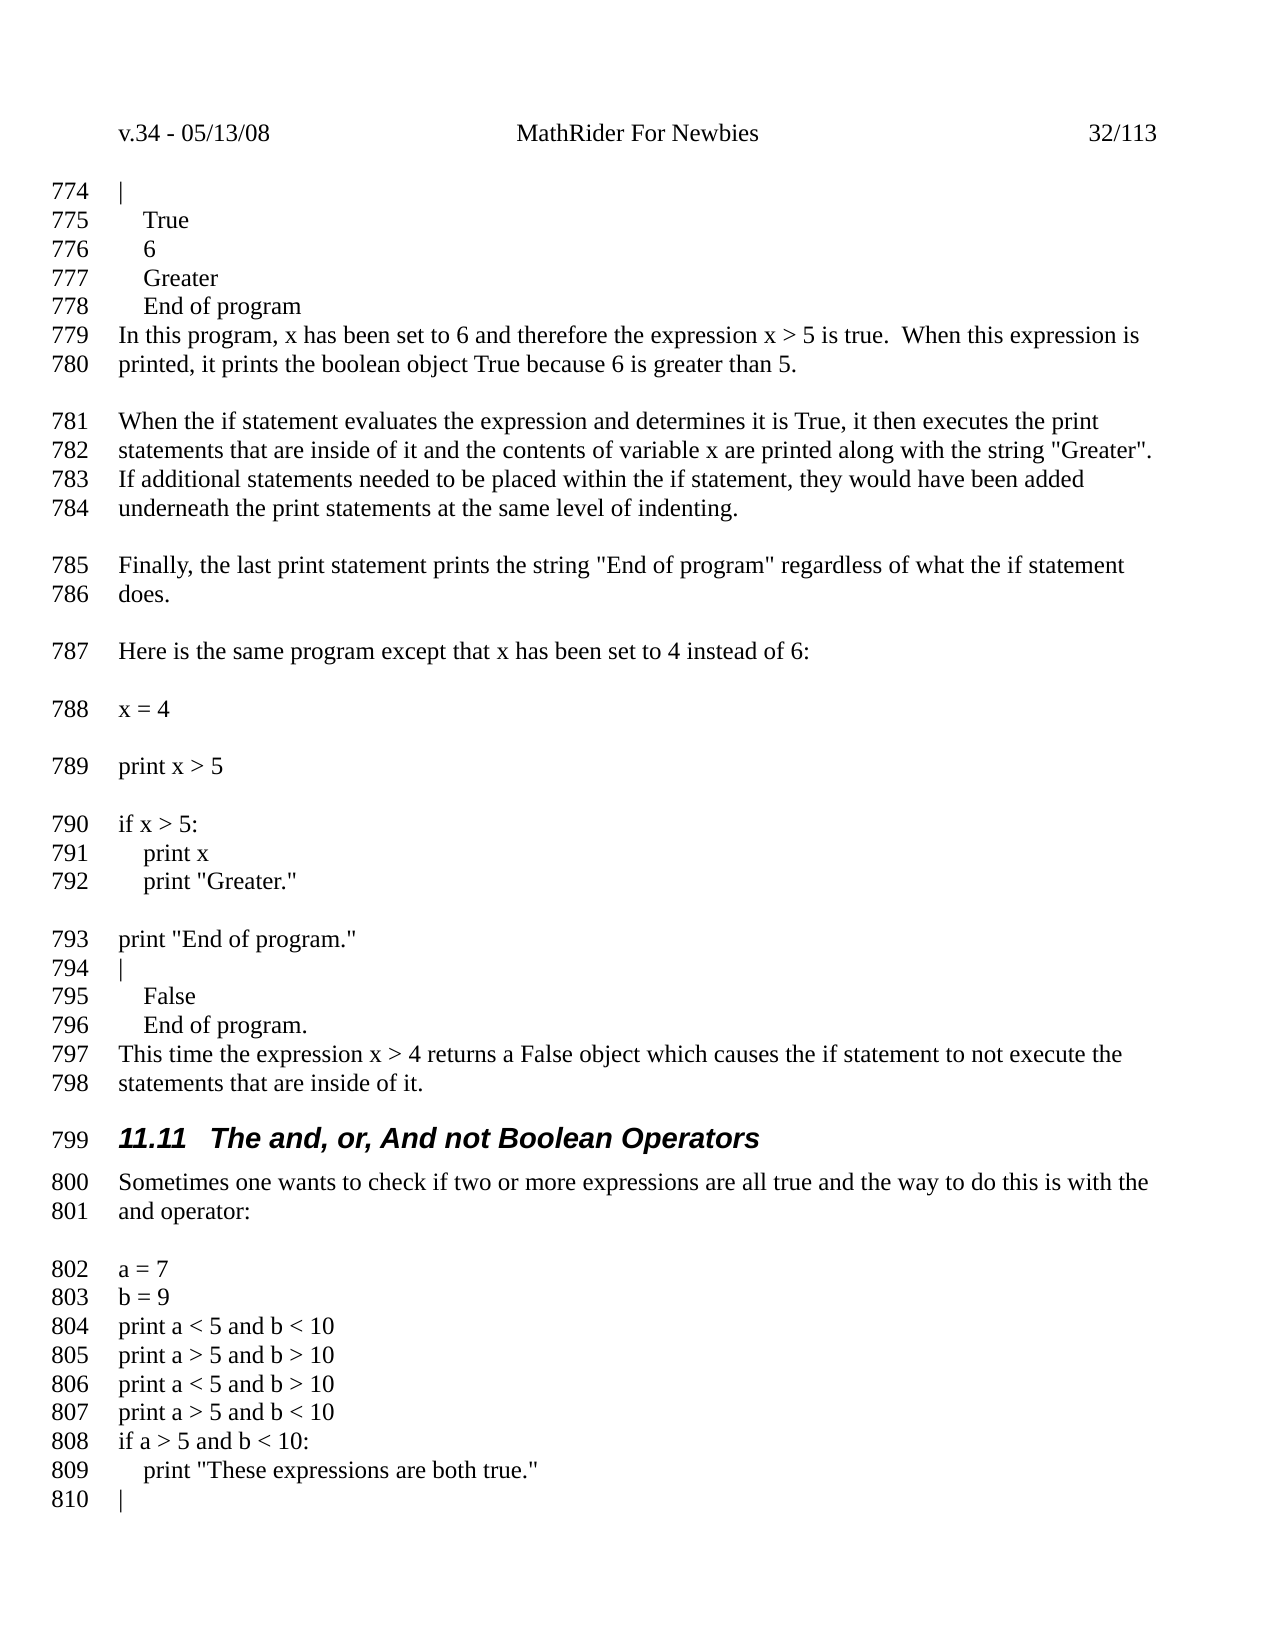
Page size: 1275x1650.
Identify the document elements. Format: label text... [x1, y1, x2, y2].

text End of program. [118, 1010, 1157, 1039]
text This time the expression x > 4 returns a False object which causes the if statement to not execute the statements that are inside of it. [118, 1039, 1157, 1096]
text print a < 5 and b > 10 [118, 1369, 1157, 1397]
text print a < 5 and b < 10 [118, 1311, 1157, 1340]
text In this program, x has been set to 6 and therefore the expression x > 5 is true. When this expression is printed, it prints the boolean object True because 6 is greater than 5. [118, 320, 1157, 378]
text if x > 5: [118, 809, 1157, 838]
text print a > 5 and b > 10 [118, 1340, 1157, 1369]
text a = 7 [118, 1254, 1157, 1282]
text Sometimes one wants to check if two or more expressions are all true and the way to do this is with the and operator: [118, 1167, 1157, 1225]
text | [118, 176, 1157, 205]
text True [118, 205, 1157, 234]
text print "End of program." [118, 924, 1157, 953]
text print x > 5 [118, 751, 1157, 780]
text print "Greater." [118, 866, 1157, 895]
text False [118, 981, 1157, 1010]
text if a > 5 and b < 10: [118, 1426, 1157, 1455]
text Finally, the last print statement prints the string "End of program" regardless of what the if statement does. [118, 550, 1157, 608]
text When the if statement evaluates the expression and determines it is True, it then executes the print statements that are inside of it and the contents of variable x are printed along with the string "Greater". If additional statements needed to be placed within the if statement, they would have been added underneath the print statements at the same level of indenting. [118, 406, 1157, 521]
text | [118, 953, 1157, 981]
text Greater [118, 263, 1157, 291]
text x = 4 [118, 694, 1157, 723]
text print "These expressions are both true." [118, 1455, 1157, 1484]
text End of program [118, 291, 1157, 320]
text b = 9 [118, 1282, 1157, 1311]
text print a > 5 and b < 10 [118, 1397, 1157, 1426]
subtitle The and, or, And not Boolean Operators [118, 1121, 1157, 1155]
text 6 [118, 234, 1157, 263]
text | [118, 1484, 1157, 1512]
text print x [118, 838, 1157, 866]
text Here is the same program except that x has been set to 4 instead of 6: [118, 636, 1157, 665]
